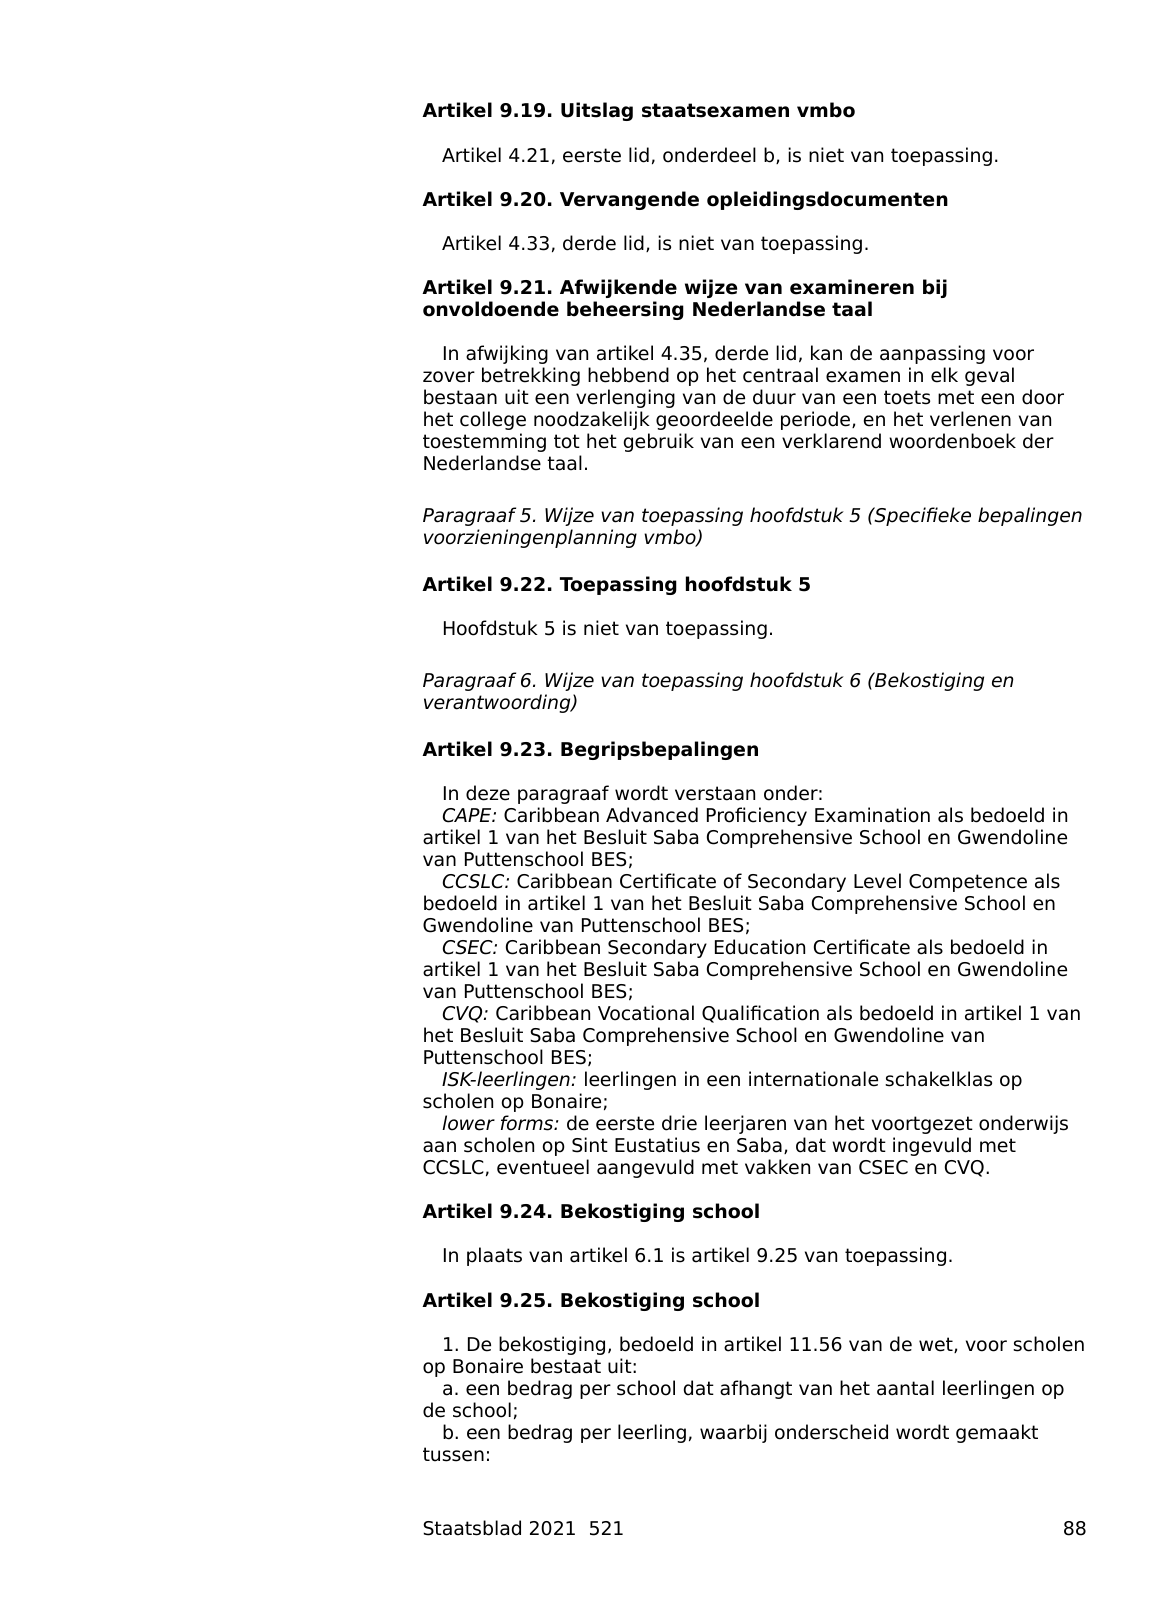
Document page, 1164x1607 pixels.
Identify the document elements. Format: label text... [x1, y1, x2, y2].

text Artikel 4.21, eerste lid, onderdeel b, is niet van toepassing. [422, 144, 1087, 167]
text CCSLC: Caribbean Certificate of Secondary Level Competence als bedoeld in artikel 1 van het Besluit Saba Comprehensive School en Gwendoline van Puttenschool BES; [422, 871, 1087, 937]
text Artikel 4.33, derde lid, is niet van toepassing. [422, 233, 1087, 255]
subtitle Artikel 9.20. Vervangende opleidingsdocumenten [422, 189, 1087, 211]
subtitle Artikel 9.25. Bekostiging school [422, 1289, 1087, 1311]
text a. een bedrag per school dat afhangt van het aantal leerlingen op de school; [422, 1378, 1087, 1422]
text 1. De bekostiging, bedoeld in artikel 11.56 van de wet, voor scholen op Bonaire bestaat uit: [422, 1334, 1087, 1378]
text CVQ: Caribbean Vocational Qualification als bedoeld in artikel 1 van het Besluit Saba Comprehensive School en Gwendoline van Puttenschool BES; [422, 1003, 1087, 1069]
text In plaats van artikel 6.1 is artikel 9.25 van toepassing. [422, 1245, 1087, 1267]
subtitle Artikel 9.24. Bekostiging school [422, 1201, 1087, 1223]
text ISK-leerlingen: leerlingen in een internationale schakelklas op scholen op Bonaire; [422, 1069, 1087, 1113]
subtitle Artikel 9.22. Toepassing hoofdstuk 5 [422, 574, 1087, 596]
subtitle Paragraaf 5. Wijze van toepassing hoofdstuk 5 (Specifieke bepalingen voorzieningenplanning vmbo) [422, 505, 1087, 549]
subtitle Paragraaf 6. Wijze van toepassing hoofdstuk 6 (Bekostiging en verantwoording) [422, 670, 1087, 714]
text In afwijking van artikel 4.35, derde lid, kan de aanpassing voor zover betrekking hebbend op het centraal examen in elk geval bestaan uit een verlenging van de duur van een toets met een door het college noodzakelijk geoordeelde periode, en het verlenen van toestemming tot het gebruik van een verklarend woordenboek der Nederlandse taal. [422, 343, 1087, 475]
text b. een bedrag per leerling, waarbij onderscheid wordt gemaakt tussen: [422, 1422, 1087, 1466]
subtitle Artikel 9.21. Afwijkende wijze van examineren bij onvoldoende beheersing Nederlandse taal [422, 277, 1087, 321]
text CSEC: Caribbean Secondary Education Certificate als bedoeld in artikel 1 van het Besluit Saba Comprehensive School en Gwendoline van Puttenschool BES; [422, 937, 1087, 1003]
text lower forms: de eerste drie leerjaren van het voortgezet onderwijs aan scholen op Sint Eustatius en Saba, dat wordt ingevuld met CCSLC, eventueel aangevuld met vakken van CSEC en CVQ. [422, 1113, 1087, 1179]
subtitle Artikel 9.19. Uitslag staatsexamen vmbo [422, 100, 1087, 122]
text Hoofdstuk 5 is niet van toepassing. [422, 618, 1087, 640]
text In deze paragraaf wordt verstaan onder: [422, 783, 1087, 805]
subtitle Artikel 9.23. Begripsbepalingen [422, 739, 1087, 761]
text CAPE: Caribbean Advanced Proficiency Examination als bedoeld in artikel 1 van het Besluit Saba Comprehensive School en Gwendoline van Puttenschool BES; [422, 805, 1087, 871]
